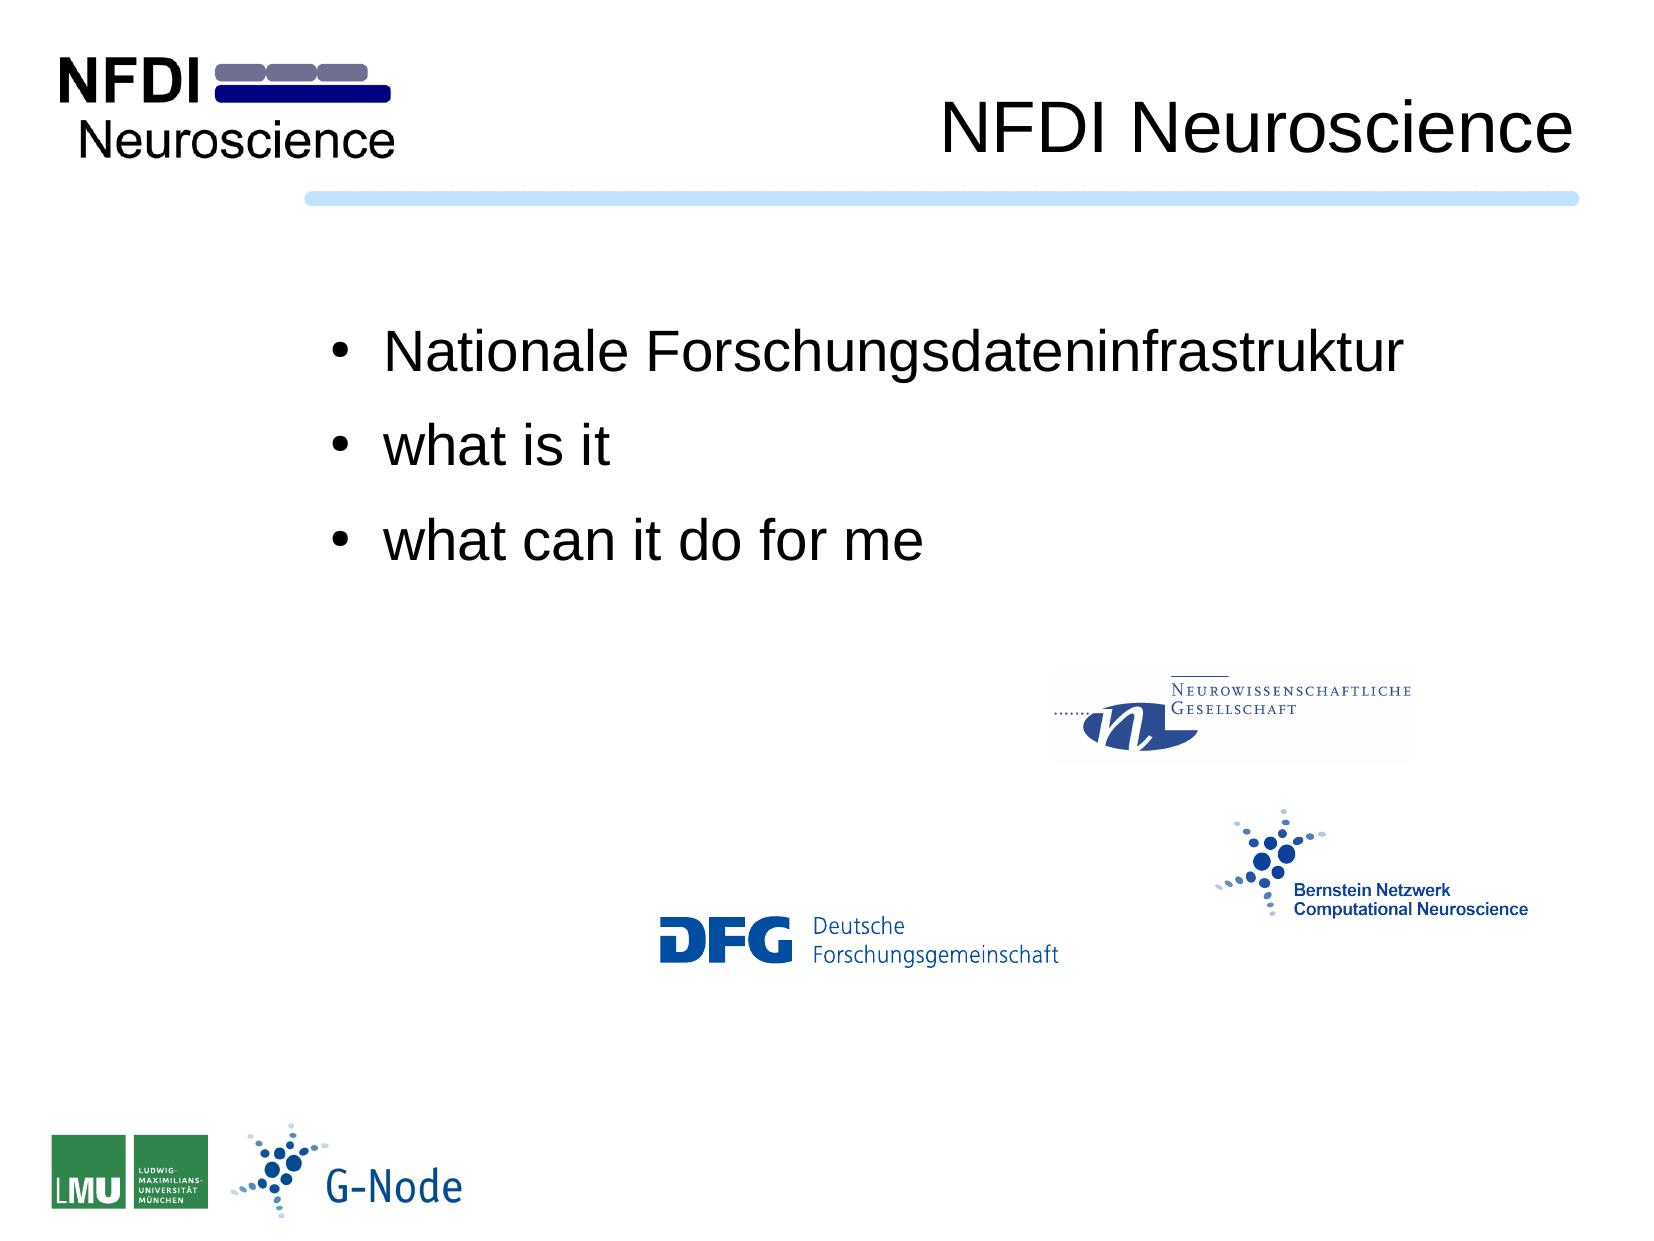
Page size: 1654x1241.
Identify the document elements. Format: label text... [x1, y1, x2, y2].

text_box NFDI Neuroscience [87, 30, 1576, 226]
picture [60, 44, 394, 171]
list Nationale Forschungsdateninfrastruktur what is it what can it do for me [312, 318, 1441, 601]
picture [1215, 809, 1528, 922]
picture [660, 915, 1059, 968]
picture [230, 1123, 467, 1219]
picture [1050, 666, 1414, 766]
